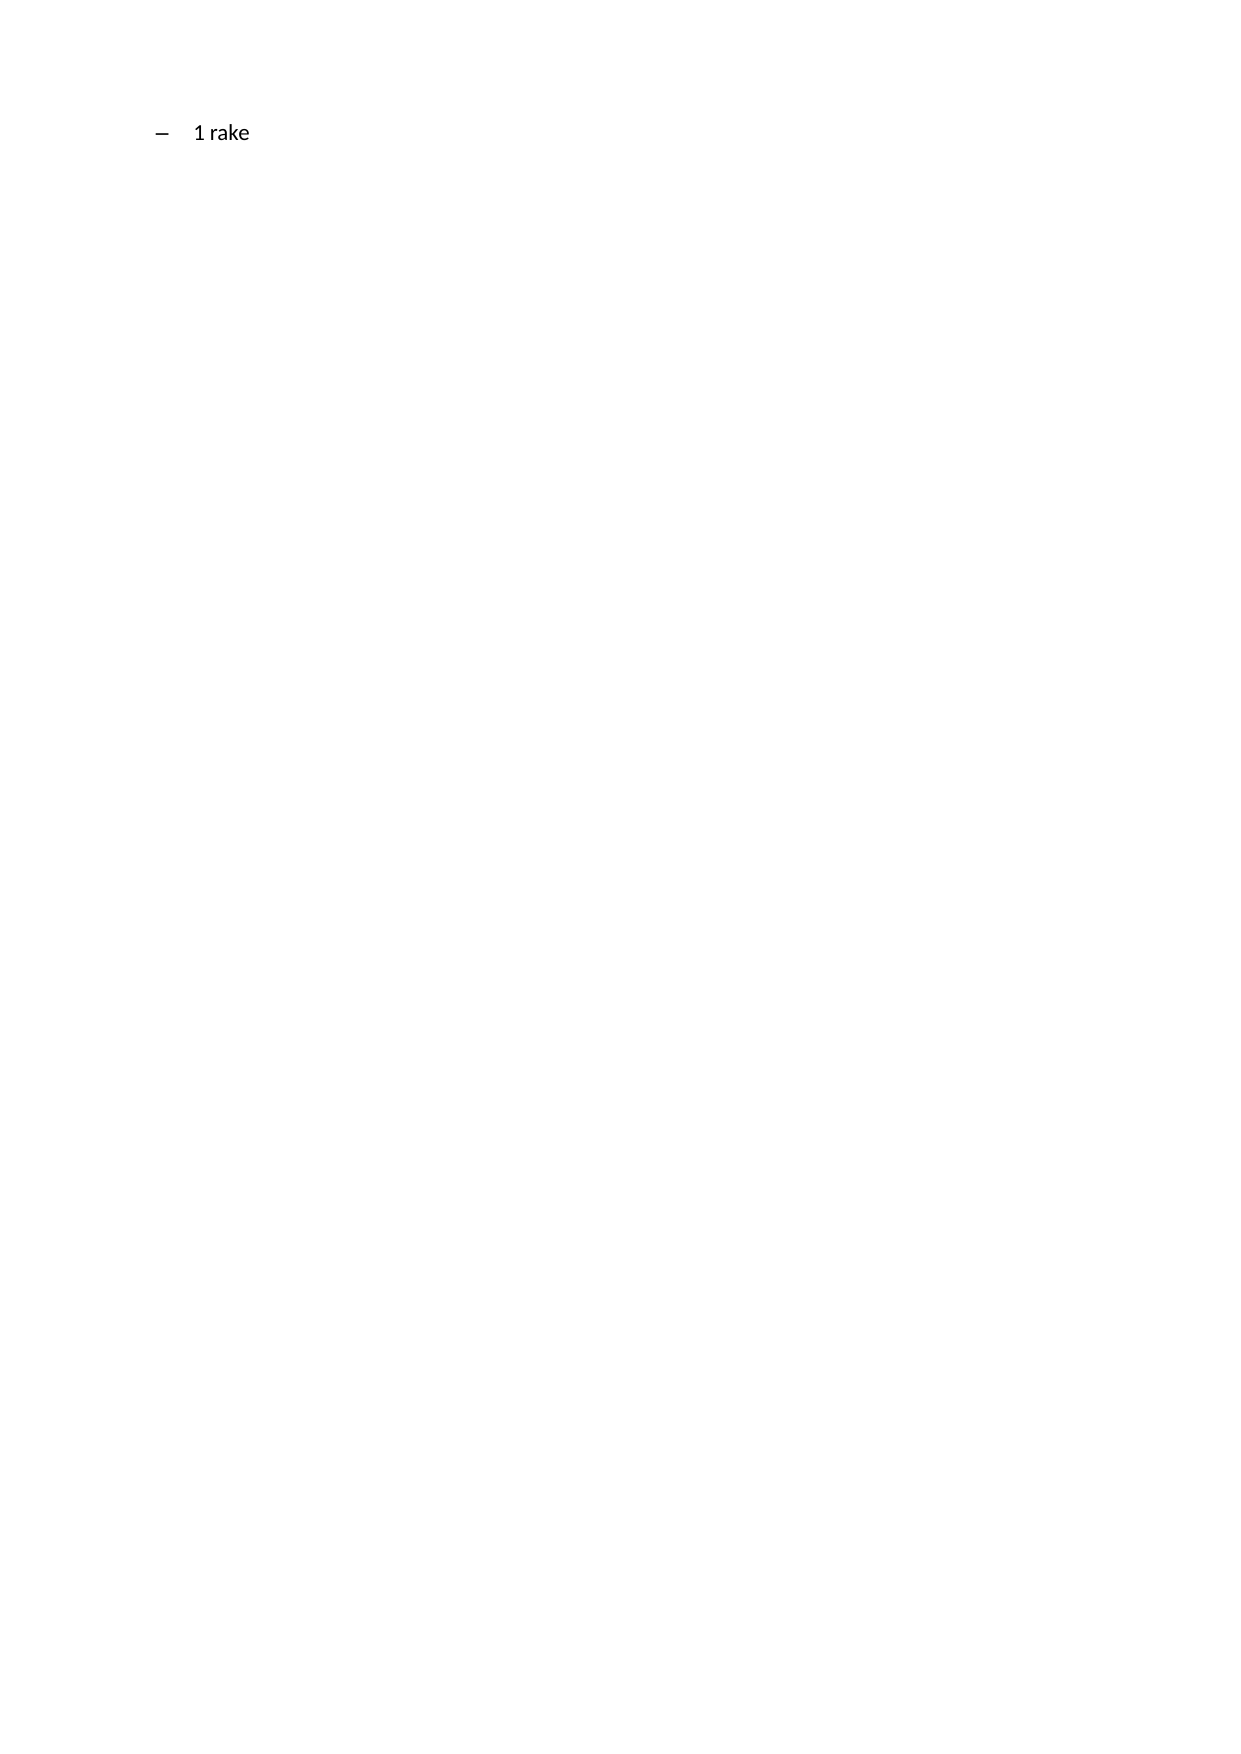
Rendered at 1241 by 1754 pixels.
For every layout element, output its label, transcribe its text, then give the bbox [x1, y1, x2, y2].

list 1 rake [156, 118, 1122, 146]
